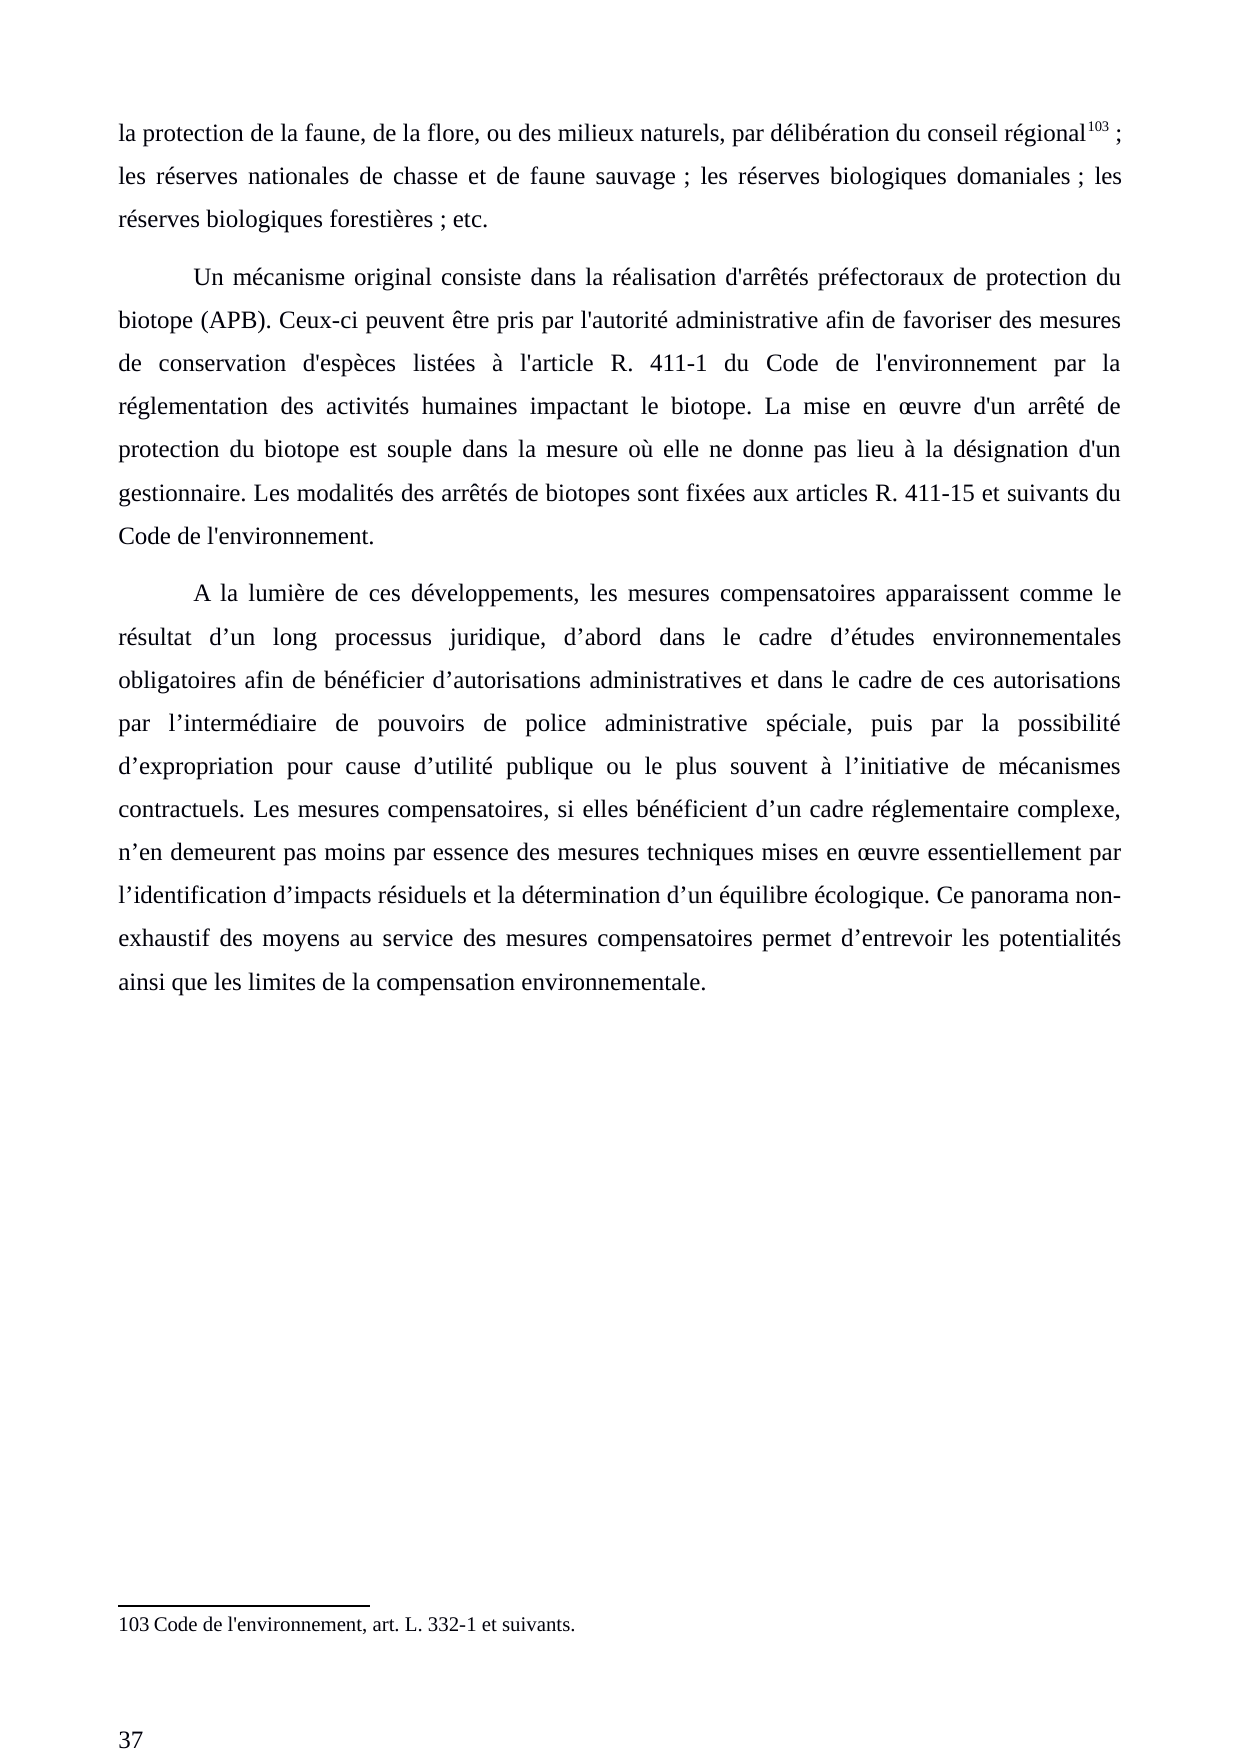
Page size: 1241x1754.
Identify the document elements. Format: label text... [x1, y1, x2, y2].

text Un mécanisme original consiste dans la réalisation d'arrêtés préfectoraux de protection du biotope (APB). Ceux-ci peuvent être pris par l'autorité administrative afin de favoriser des mesures de conservation d'espèces listées à l'article R. 411-1 du Code de l'environnement par la réglementation des activités humaines impactant le biotope. La mise en œuvre d'un arrêté de protection du biotope est souple dans la mesure où elle ne donne pas lieu à la désignation d'un gestionnaire. Les modalités des arrêtés de biotopes sont fixées aux articles R. 411-15 et suivants du Code de l'environnement. [118, 262, 1122, 549]
text A la lumière de ces développements, les mesures compensatoires apparaissent comme le résultat d’un long processus juridique, d’abord dans le cadre d’études environnementales obligatoires afin de bénéficier d’autorisations administratives et dans le cadre de ces autorisations par l’intermédiaire de pouvoirs de police administrative spéciale, puis par la possibilité d’expropriation pour cause d’utilité publique ou le plus souvent à l’initiative de mécanismes contractuels. Les mesures compensatoires, si elles bénéficient d’un cadre réglementaire complexe, n’en demeurent pas moins par essence des mesures techniques mises en œuvre essentiellement par l’identification d’impacts résiduels et la détermination d’un équilibre écologique. Ce panorama non-exhaustif des moyens au service des mesures compensatoires permet d’entrevoir les potentialités ainsi que les limites de la compensation environnementale. [118, 578, 1122, 995]
text la protection de la faune, de la flore, ou des milieux naturels, par délibération du conseil régional ; les réserves nationales de chasse et de faune sauvage ; les réserves biologiques domaniales ; les réserves biologiques forestières ; etc. [118, 118, 1122, 233]
text Code de l'environnement, art. L. 332-1 et suivants. [118, 1612, 1122, 1636]
